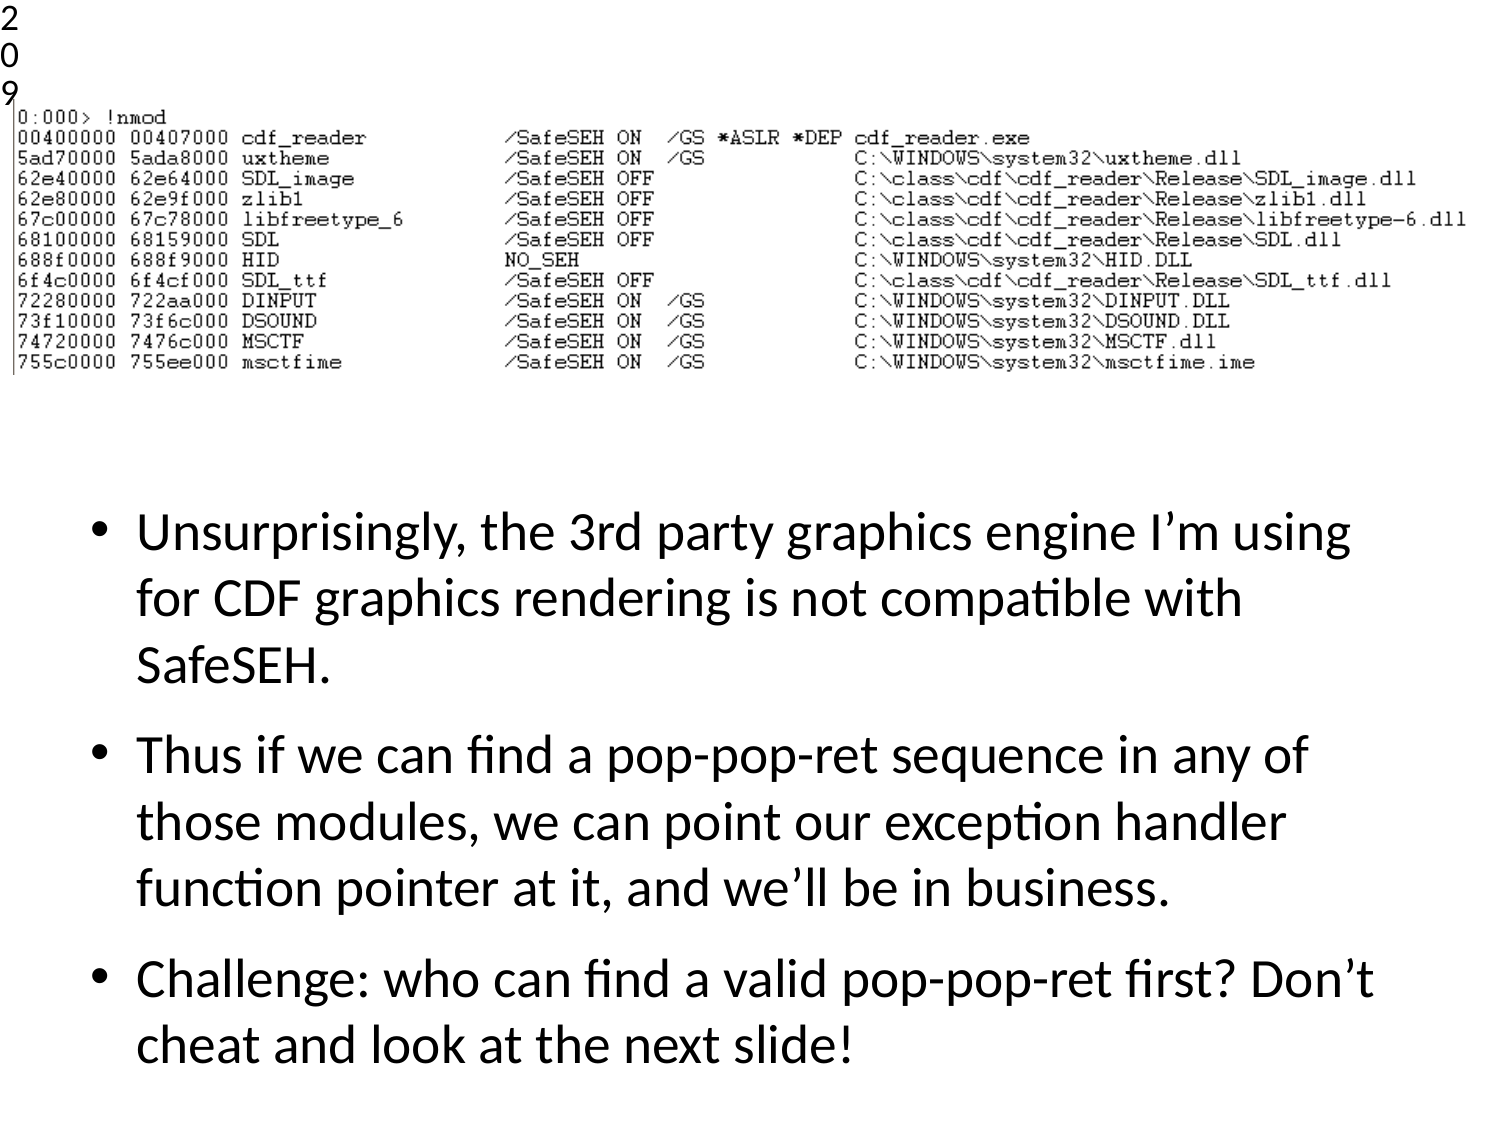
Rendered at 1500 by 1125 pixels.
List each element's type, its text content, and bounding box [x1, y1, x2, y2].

list Unsurprisingly, the 3rd party graphics engine I’m using for CDF graphics rendering is not compatible with SafeSEH. Thus if we can find a pop-pop-ret sequence in any of those modules, we can point our exception handler function pointer at it, and we’ll be in business. Challenge: who can find a valid pop-pop-ret first? Don’t cheat and look at the next slide! [75, 487, 1425, 1088]
picture [13, 99, 1478, 375]
